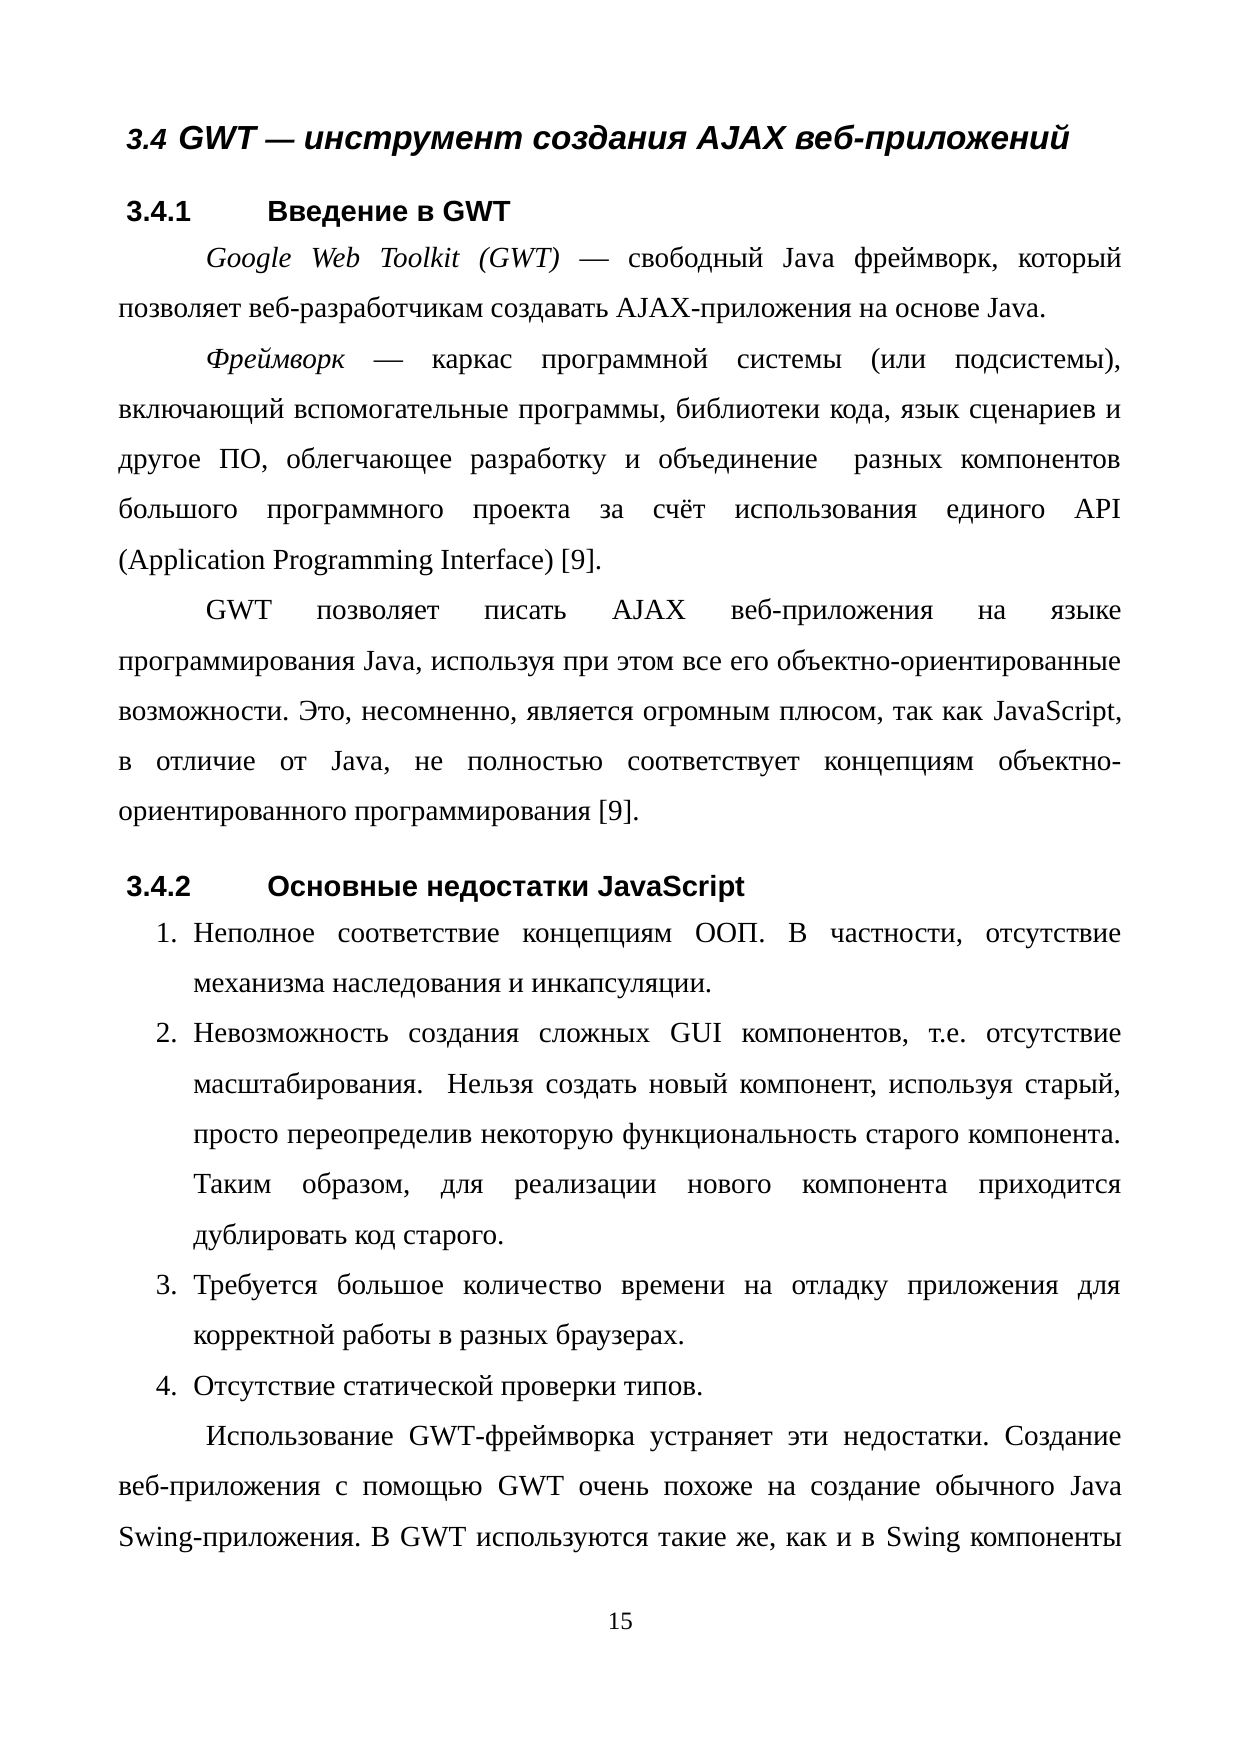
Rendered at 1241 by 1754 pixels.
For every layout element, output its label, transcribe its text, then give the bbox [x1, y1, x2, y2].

subtitle Основные недостатки JavaScript [118, 869, 1122, 902]
list Требуется большое количество времени на отладку приложения для корректной работы в разных браузерах. [156, 1267, 1122, 1351]
list Невозможность создания сложных GUI компонентов, т.е. отсутствие масштабирования. Нельзя создать новый компонент, используя старый, просто переопределив некоторую функциональность старого компонента. Таким образом, для реализации нового компонента приходится дублировать код старого. [156, 1016, 1122, 1250]
subtitle Введение в GWT [118, 194, 1122, 228]
subtitle GWT — инструмент создания AJAX веб-приложений [118, 118, 1122, 157]
list Отсутствие статической проверки типов. [156, 1368, 1122, 1401]
text Google Web Toolkit (GWT) — свободный Java фреймворк, который позволяет веб-разработчикам создавать AJAX-приложения на основе Java. [118, 240, 1122, 324]
text Использование GWT-фреймворка устраняет эти недостатки. Создание веб-приложения с помощью GWT очень похоже на создание обычного Java Swing-приложения. В GWT используются такие же, как и в Swing компоненты [118, 1418, 1122, 1552]
text GWT позволяет писать AJAX веб-приложения на языке программирования Java, используя при этом все его объектно-ориентированные возможности. Это, несомненно, является огромным плюсом, так как JavaScript, в отличие от Java, не полностью соответствует концепциям объектно-ориентированного программирования [9]. [118, 592, 1122, 827]
text Фреймворк — каркас программной системы (или подсистемы), включающий вспомогательные программы, библиотеки кода, язык сценариев и другое ПО, облегчающее разработку и объединение разных компонентов большого программного проекта за счёт использования единого API (Application Programming Interface) [9]. [118, 341, 1122, 576]
list Неполное соответствие концепциям ООП. В частности, отсутствие механизма наследования и инкапсуляции. [156, 915, 1122, 999]
